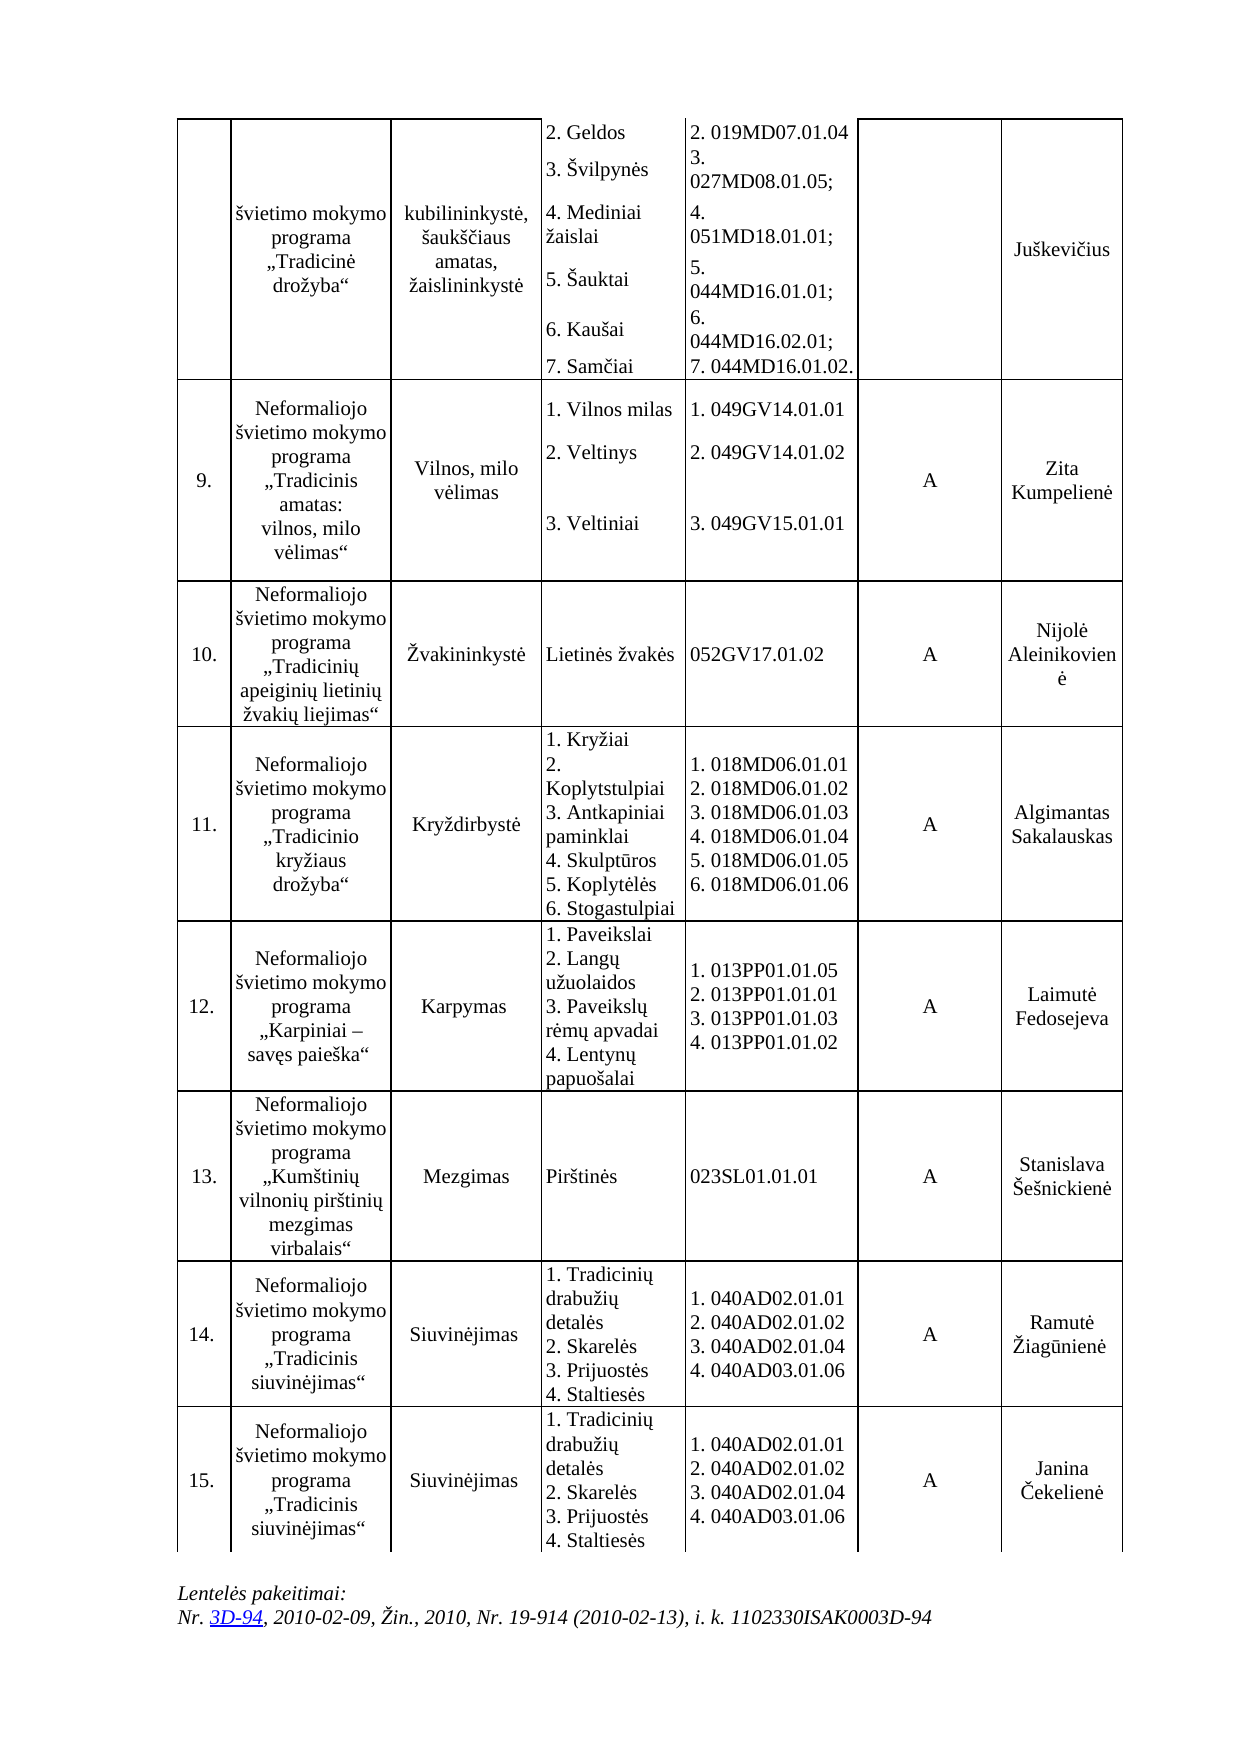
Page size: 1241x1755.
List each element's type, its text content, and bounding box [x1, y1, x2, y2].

table_cell Siuvinėjimas [392, 1262, 541, 1406]
table_cell 12. [178, 922, 230, 1090]
table_cell 1. Tradicinių drabužių detalės 2. Skarelės 3. Prijuostės 4. Staltiesės [542, 1407, 685, 1552]
table_cell 6. 044MD16.02.01; [686, 303, 857, 353]
text Lentelės pakeitimai: [177, 1581, 1122, 1604]
table_cell 1. Tradicinių drabužių detalės 2. Skarelės 3. Prijuostės 4. Staltiesės [542, 1262, 685, 1406]
table_cell Neformaliojo švietimo mokymo programa „Tradicinis siuvinėjimas“ [232, 1407, 390, 1552]
table_cell Vilnos, milo vėlimas [392, 380, 541, 580]
table_cell 3. 049GV15.01.01 [686, 464, 857, 580]
table_cell Žvakininkystė [392, 582, 541, 726]
table_cell Janina Čekelienė [1002, 1407, 1122, 1552]
table_cell Laimutė Fedosejeva [1002, 922, 1122, 1090]
table_cell A [859, 1262, 1001, 1406]
table_cell 1. 013PP01.01.05 2. 013PP01.01.01 3. 013PP01.01.03 4. 013PP01.01.02 [686, 922, 857, 1090]
table_cell Algimantas Sakalauskas [1002, 727, 1122, 920]
table_cell 2. 019MD07.01.04 [686, 118, 857, 144]
table_cell 1. 018MD06.01.01 2. 018MD06.01.02 3. 018MD06.01.03 4. 018MD06.01.04 5. 018MD06.01.05 6. 018MD06.01.06 [686, 727, 857, 920]
table_cell 1. Vilnos milas [542, 380, 685, 439]
table_cell 11. [178, 727, 230, 920]
table_cell Neformaliojo švietimo mokymo programa „Kumštinių vilnonių pirštinių mezgimas virbalais“ [232, 1092, 390, 1260]
table_cell 7. 044MD16.01.02. [686, 353, 857, 378]
table_cell Neformaliojo švietimo mokymo programa „Tradicinis siuvinėjimas“ [232, 1262, 390, 1406]
table_cell Stanislava Šešnickienė [1002, 1092, 1122, 1260]
table_cell 5. 044MD16.01.01; [686, 254, 857, 303]
table_cell 15. [178, 1407, 230, 1552]
table_cell Neformaliojo švietimo mokymo programa „Tradicinio kryžiaus drožyba“ [232, 727, 390, 920]
table_cell A [859, 380, 1001, 580]
table_cell 1. 040AD02.01.01 2. 040AD02.01.02 3. 040AD02.01.04 4. 040AD03.01.06 [686, 1262, 857, 1406]
table_cell 10. [178, 582, 230, 726]
table_cell Neformaliojo švietimo mokymo programa „Tradicinis amatas: vilnos, milo vėlimas“ [232, 380, 390, 580]
table_cell [178, 120, 230, 378]
table_cell Siuvinėjimas [392, 1407, 541, 1552]
table_cell Nijolė Aleinikovienė [1002, 582, 1122, 726]
table_cell 2. 049GV14.01.02 [686, 439, 857, 464]
table_cell 4. Mediniai žaislai [542, 194, 685, 253]
table_cell 023SL01.01.01 [686, 1092, 857, 1260]
table_cell Lietinės žvakės [542, 582, 685, 726]
table_cell 1. Kryžiai 2. Koplytstulpiai 3. Antkapiniai paminklai 4. Skulptūros 5. Koplytėlės 6. Stogastulpiai [542, 727, 685, 920]
table_cell 5. Šauktai [542, 254, 685, 303]
table_cell 6. Kaušai [542, 303, 685, 353]
table_cell 3. 027MD08.01.05; [686, 144, 857, 193]
table_cell Neformaliojo švietimo mokymo programa „Karpiniai – savęs paieška“ [232, 922, 390, 1090]
table_cell 2. Geldos [542, 118, 685, 144]
table_cell A [859, 727, 1001, 920]
table_cell Juškevičius [1002, 120, 1122, 378]
table_cell A [859, 922, 1001, 1090]
table_cell 14. [178, 1262, 230, 1406]
table_cell 3. Švilpynės [542, 144, 685, 193]
table_cell švietimo mokymo programa „Tradicinė drožyba“ [232, 120, 390, 378]
table_cell A [859, 1407, 1001, 1552]
table_cell 052GV17.01.02 [686, 582, 857, 726]
table_cell 7. Samčiai [542, 353, 685, 378]
table_cell Karpymas [392, 922, 541, 1090]
table_cell kubilininkystė, šaukščiaus amatas, žaislininkystė [392, 120, 541, 378]
table_cell 1. 040AD02.01.01 2. 040AD02.01.02 3. 040AD02.01.04 4. 040AD03.01.06 [686, 1407, 857, 1552]
table_cell [859, 120, 1001, 378]
table_cell Kryždirbystė [392, 727, 541, 920]
table_cell A [859, 1092, 1001, 1260]
table_cell 1. Paveikslai 2. Langų užuolaidos 3. Paveikslų rėmų apvadai 4. Lentynų papuošalai [542, 922, 685, 1090]
table_cell Zita Kumpelienė [1002, 380, 1122, 580]
text Nr. 3D-94, 2010-02-09, Žin., 2010, Nr. 19-914 (2010-02-13), i. k. 1102330ISAK0003D-94 [177, 1604, 1122, 1629]
table_cell Pirštinės [542, 1092, 685, 1260]
table_cell 2. Veltinys [542, 439, 685, 464]
table_cell 13. [178, 1092, 230, 1260]
table_cell A [859, 582, 1001, 726]
table_cell Ramutė Žiagūnienė [1002, 1262, 1122, 1406]
table_cell 9. [178, 380, 230, 580]
table_cell 3. Veltiniai [542, 464, 685, 580]
table_cell Mezgimas [392, 1092, 541, 1260]
table_cell Neformaliojo švietimo mokymo programa „Tradicinių apeiginių lietinių žvakių liejimas“ [232, 582, 390, 726]
table_cell 4. 051MD18.01.01; [686, 194, 857, 253]
table_cell 1. 049GV14.01.01 [686, 380, 857, 439]
